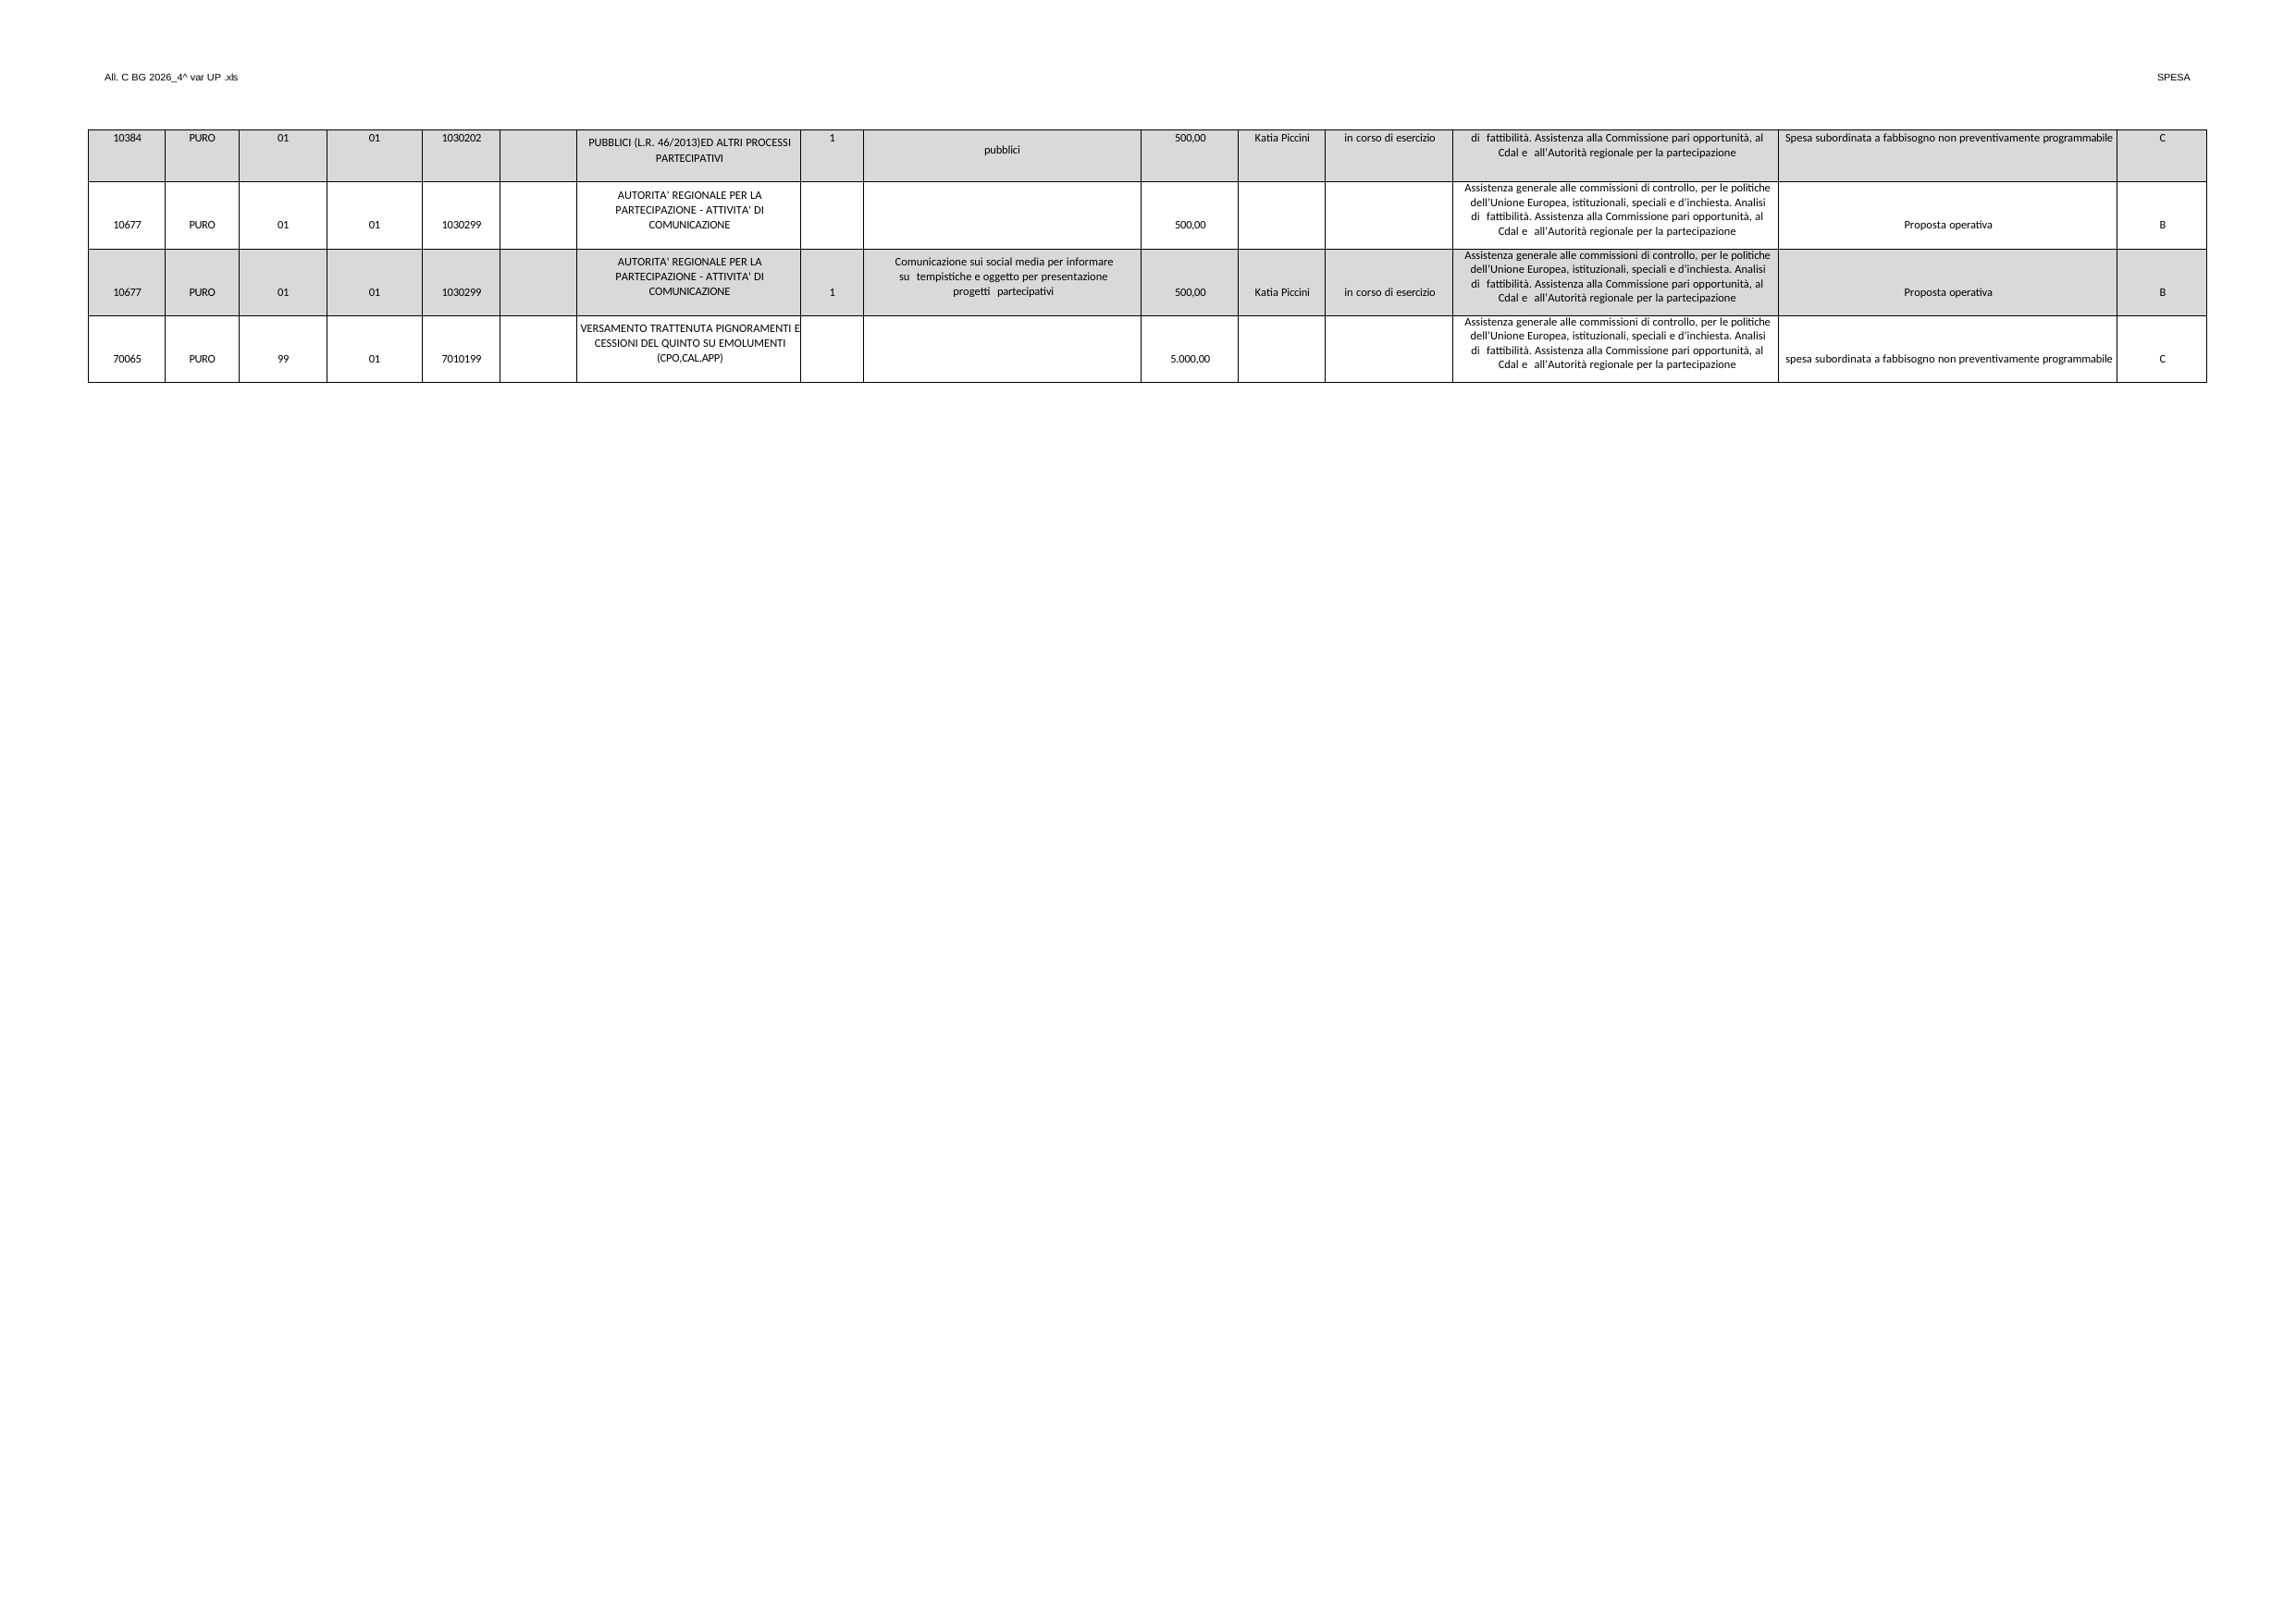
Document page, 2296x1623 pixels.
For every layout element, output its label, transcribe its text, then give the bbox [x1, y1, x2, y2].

table_cell 10677 [89, 182, 165, 248]
table_cell Katia Piccini [1239, 250, 1325, 315]
table_cell 01 [327, 250, 422, 315]
table_cell 1 [801, 130, 863, 181]
table_cell [1239, 316, 1325, 382]
table_cell B [2117, 250, 2206, 315]
table_cell 70065 [89, 316, 165, 382]
table_cell PURO [166, 130, 239, 181]
table_cell [801, 316, 863, 382]
table_cell Assistenza generale alle commissioni di controllo, per le politiche dell’Unione Europea, istituzionali, speciali e d’inchiesta. Analisi di fattibilità. Assistenza alla Commissione pari opportunità, al Cdal e all’Autorità regionale per la partecipazione [1453, 250, 1778, 315]
table_cell Proposta operativa [1779, 182, 2117, 248]
table_cell PURO [166, 316, 239, 382]
table_cell Assistenza generale alle commissioni di controllo, per le politiche dell’Unione Europea, istituzionali, speciali e d’inchiesta. Analisi di fattibilità. Assistenza alla Commissione pari opportunità, al Cdal e all’Autorità regionale per la partecipazione [1453, 182, 1778, 248]
table_cell [864, 182, 1141, 248]
table_cell 01 [240, 250, 327, 315]
table_cell 500,00 [1142, 182, 1238, 248]
table_cell [500, 250, 576, 315]
table_cell 500,00 [1142, 250, 1238, 315]
table_cell AUTORITA' REGIONALE PER LA PARTECIPAZIONE - ATTIVITA' DI COMUNICAZIONE [577, 250, 800, 315]
table_cell 500,00 [1142, 130, 1238, 181]
table_cell 1030202 [423, 130, 500, 181]
table_cell B [2117, 182, 2206, 248]
table_cell [1326, 316, 1452, 382]
table_cell 10384 [89, 130, 165, 181]
table_cell 1030299 [423, 182, 500, 248]
table_cell di fattibilità. Assistenza alla Commissione pari opportunità, al Cdal e all’Autorità regionale per la partecipazione [1453, 130, 1778, 181]
table_cell AUTORITA' REGIONALE PER LA PARTECIPAZIONE - ATTIVITA' DI COMUNICAZIONE [577, 182, 800, 248]
table_cell Proposta operativa [1779, 250, 2117, 315]
table_cell 10677 [89, 250, 165, 315]
table_cell in corso di esercizio [1326, 130, 1452, 181]
table_cell 01 [327, 182, 422, 248]
table_cell VERSAMENTO TRATTENUTA PIGNORAMENTI E CESSIONI DEL QUINTO SU EMOLUMENTI (CPO,CAL,APP) [577, 316, 800, 382]
table_cell spesa subordinata a fabbisogno non preventivamente programmabile [1779, 316, 2117, 382]
table_cell in corso di esercizio [1326, 250, 1452, 315]
table_cell [1239, 182, 1325, 248]
table_cell PURO [166, 250, 239, 315]
table_cell 01 [240, 182, 327, 248]
table_cell 99 [240, 316, 327, 382]
table_cell [801, 182, 863, 248]
table_cell [1326, 182, 1452, 248]
table_cell Spesa subordinata a fabbisogno non preventivamente programmabile [1779, 130, 2117, 181]
table_cell 5.000,00 [1142, 316, 1238, 382]
table_cell [500, 316, 576, 382]
table_cell C [2117, 316, 2206, 382]
table_cell [500, 130, 576, 181]
table_cell pubblici [864, 130, 1141, 181]
table_cell [500, 182, 576, 248]
table_cell Katia Piccini [1239, 130, 1325, 181]
table_cell 01 [327, 316, 422, 382]
table_cell C [2117, 130, 2206, 181]
table_cell PUBBLICI (L.R. 46/2013)ED ALTRI PROCESSI PARTECIPATIVI [577, 130, 800, 181]
table_cell 01 [327, 130, 422, 181]
table_cell 1 [801, 250, 863, 315]
table_cell 01 [240, 130, 327, 181]
table_cell 1030299 [423, 250, 500, 315]
table_cell Comunicazione sui social media per informare su tempistiche e oggetto per presentazione progetti partecipativi [864, 250, 1141, 315]
table_cell Assistenza generale alle commissioni di controllo, per le politiche dell’Unione Europea, istituzionali, speciali e d’inchiesta. Analisi di fattibilità. Assistenza alla Commissione pari opportunità, al Cdal e all’Autorità regionale per la partecipazione [1453, 316, 1778, 382]
table_cell 7010199 [423, 316, 500, 382]
table_cell PURO [166, 182, 239, 248]
table_cell [864, 316, 1141, 382]
